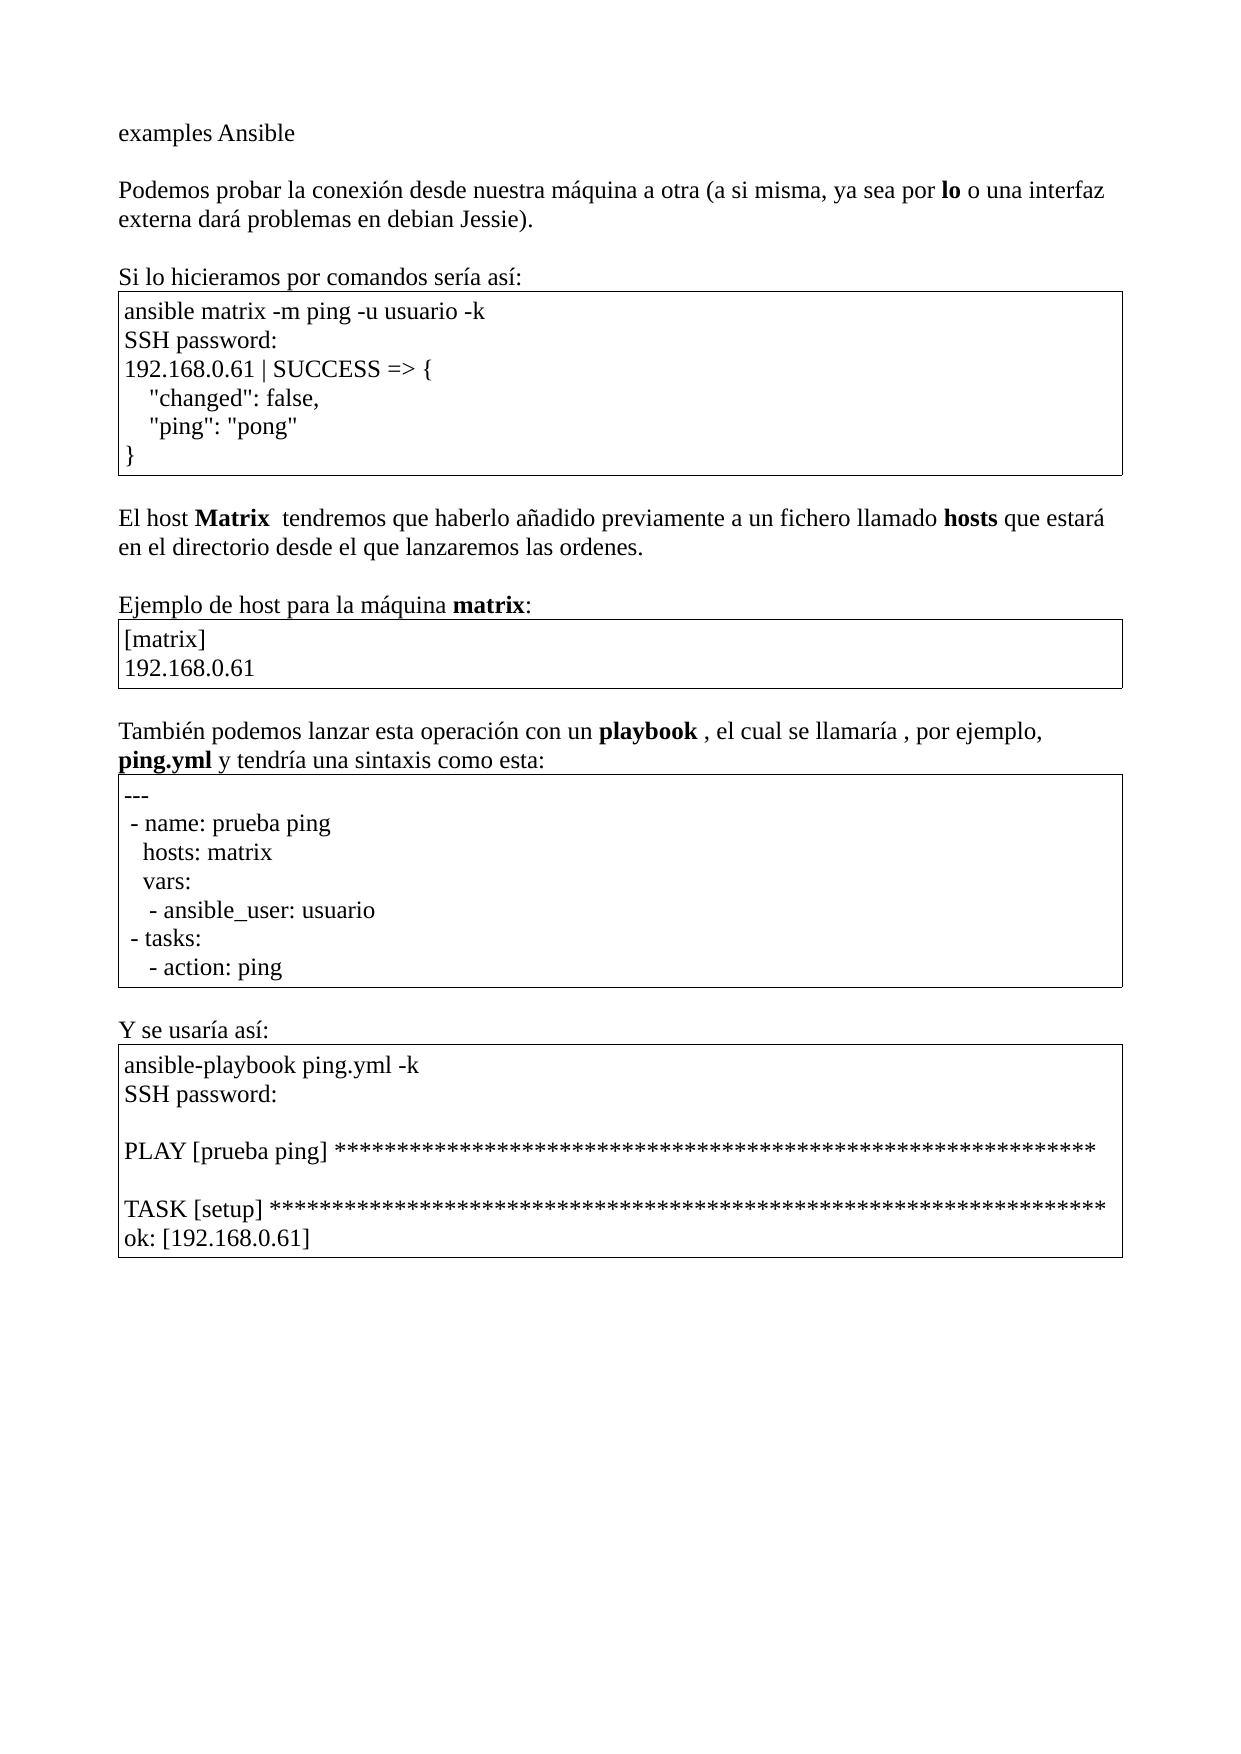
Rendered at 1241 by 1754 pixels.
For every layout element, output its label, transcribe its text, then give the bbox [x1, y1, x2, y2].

table_header [matrix] 192.168.0.61 [119, 620, 1122, 688]
text Podemos probar la conexión desde nuestra máquina a otra (a si misma, ya sea por lo o una interfaz externa dará problemas en debian Jessie). [118, 176, 1122, 233]
text Si lo hicieramos por comandos sería así: [118, 262, 1122, 291]
table_header --- - name: prueba ping hosts: matrix vars: - ansible_user: usuario - tasks: - action: ping [119, 775, 1122, 987]
text El host Matrix tendremos que haberlo añadido previamente a un fichero llamado hosts que estará en el directorio desde el que lanzaremos las ordenes. [118, 503, 1122, 561]
table_header ansible matrix -m ping -u usuario -k SSH password: 192.168.0.61 | SUCCESS => { "changed": false, "ping": "pong" } [119, 292, 1122, 475]
text examples Ansible [118, 118, 1122, 147]
text Ejemplo de host para la máquina matrix: [118, 590, 1122, 618]
table_header ansible-playbook ping.yml -k SSH password: PLAY [prueba ping] ************************************************************* TASK [setup] ******************************************************************* ok: [192.168.0.61] [119, 1045, 1122, 1257]
text Y se usaría así: [118, 1016, 1122, 1044]
text También podemos lanzar esta operación con un playbook , el cual se llamaría , por ejemplo, ping.yml y tendría una sintaxis como esta: [118, 716, 1122, 774]
